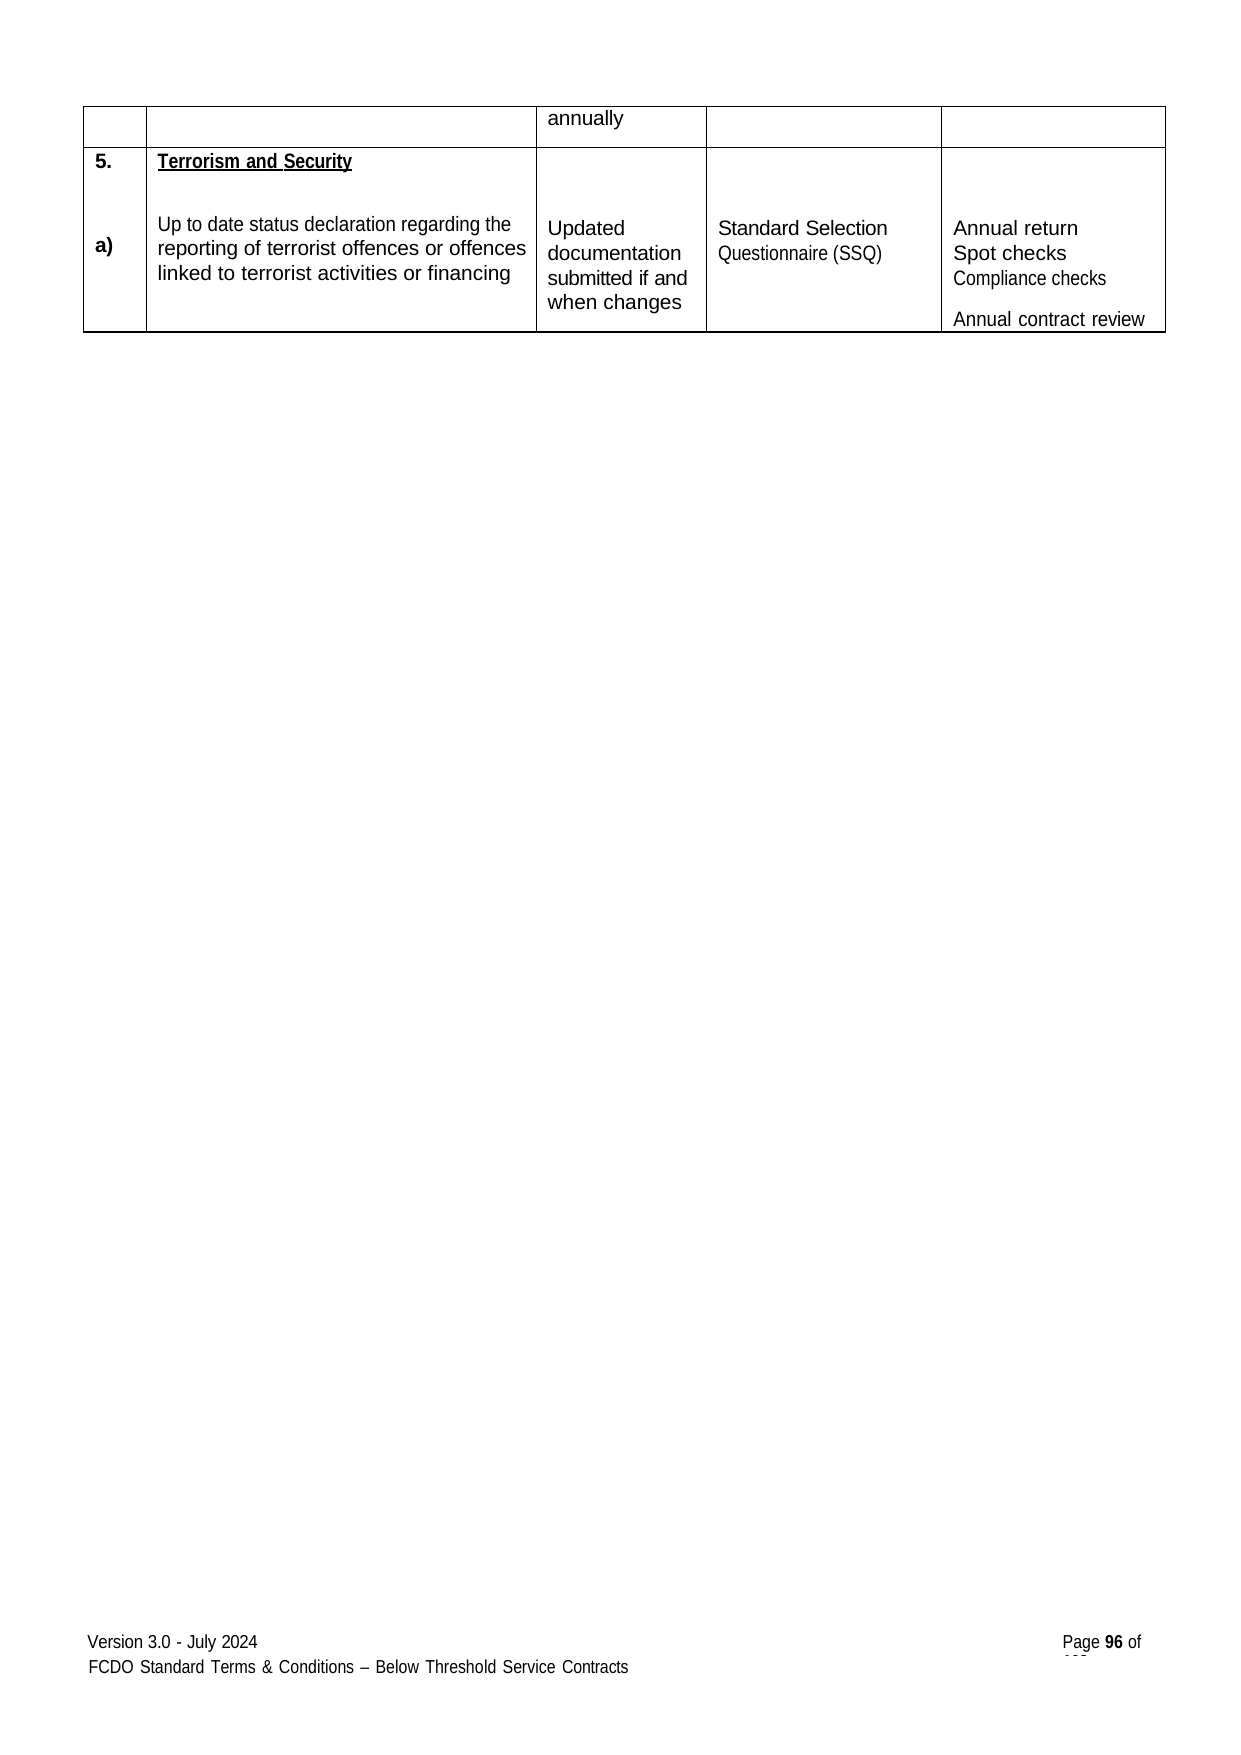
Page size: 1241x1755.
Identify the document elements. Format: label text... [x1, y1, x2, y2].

table_cell 5. a) [84, 148, 146, 331]
table_cell Standard Selection Questionnaire (SSQ) [707, 148, 941, 331]
table_cell Terrorism and Security Up to date status declaration regarding the reporting of terrorist offences or offences linked to terrorist activities or financing [147, 148, 536, 331]
table_cell Updated documentation submitted if and when changes [537, 148, 706, 331]
table_cell [707, 107, 941, 147]
table_cell Annual return Spot checks Compliance checks Annual contract review [942, 148, 1165, 331]
table_cell [147, 107, 536, 147]
table_cell [942, 107, 1165, 147]
table_cell [84, 107, 146, 147]
table_cell annually [537, 107, 706, 147]
